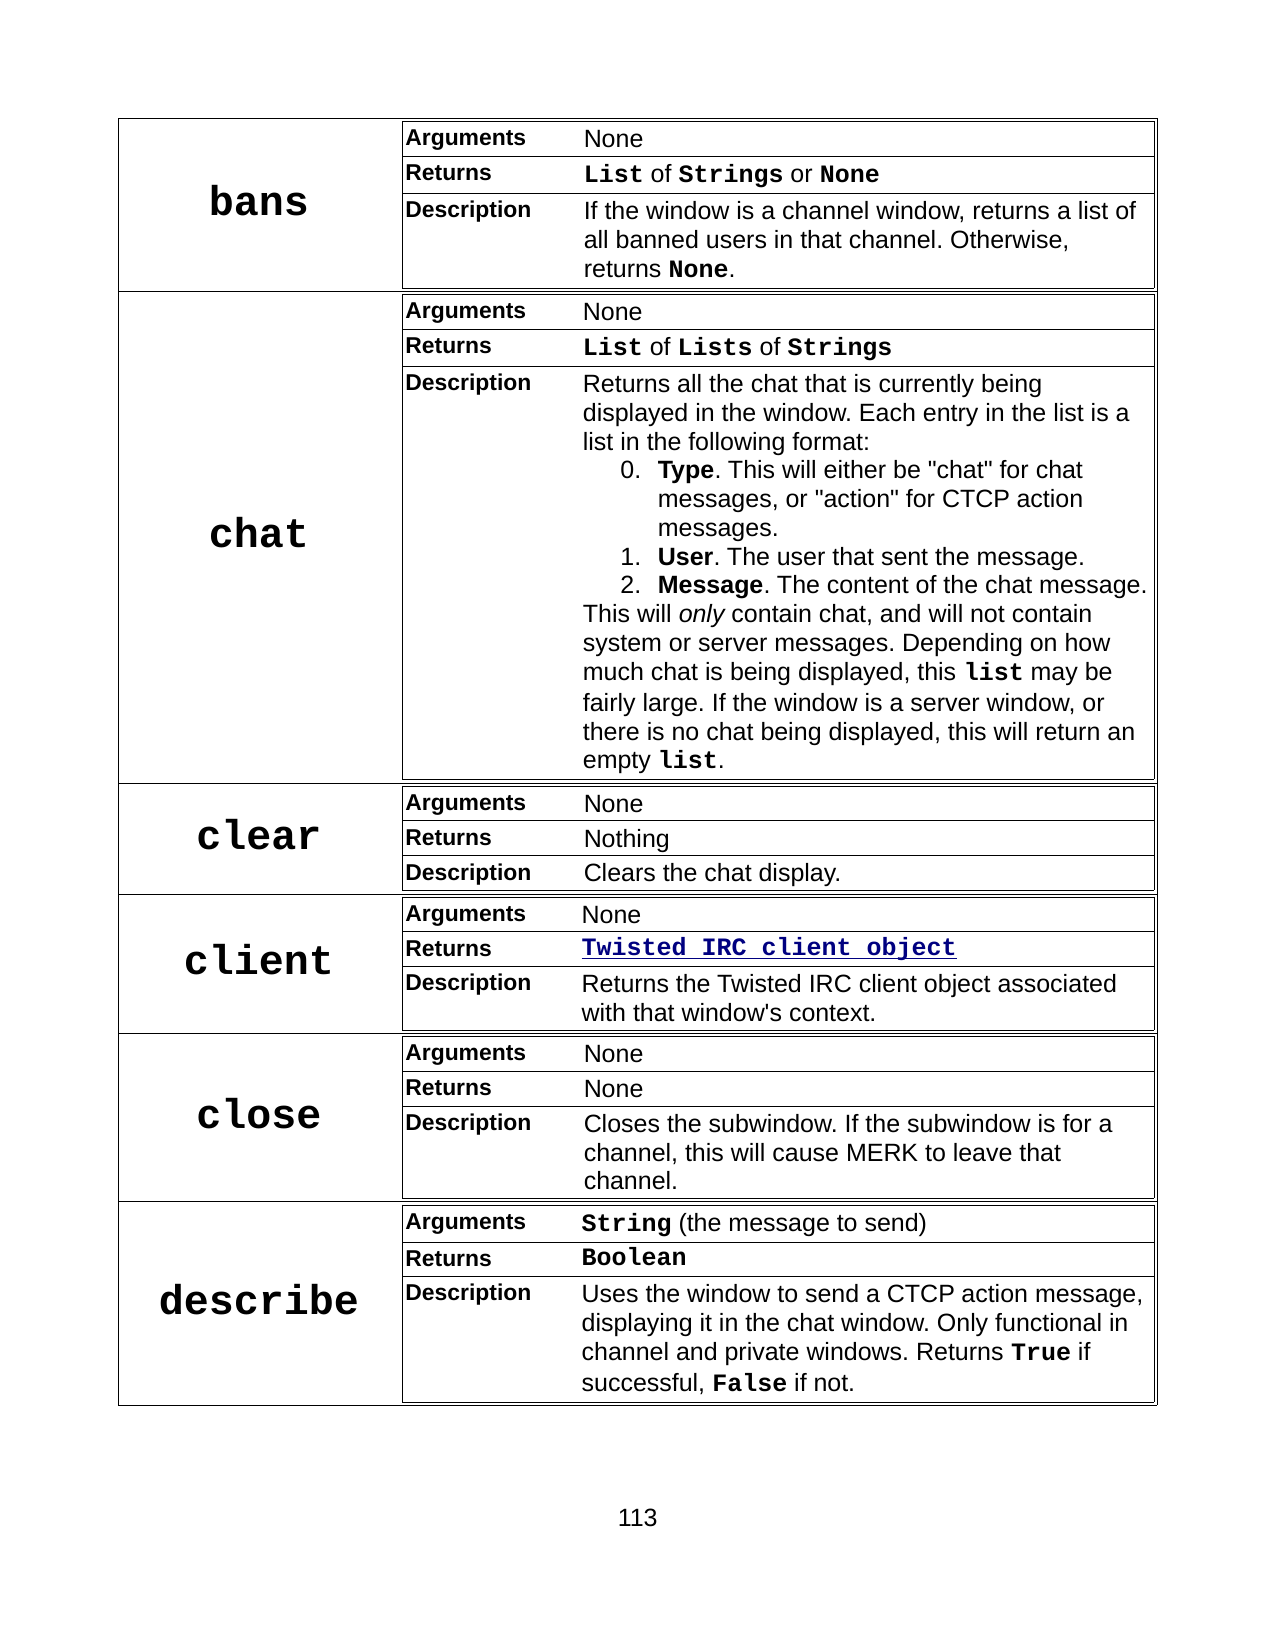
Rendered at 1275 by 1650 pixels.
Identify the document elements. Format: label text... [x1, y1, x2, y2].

table_cell If the window is a channel window, returns a list of all banned users in that channel. Otherwise, returns None. [581, 194, 1154, 288]
table_cell [399, 784, 1157, 893]
table_header String (the message to send) [578, 1206, 1154, 1242]
table_cell Returns [403, 330, 580, 366]
table_cell List of Strings or None [581, 157, 1154, 193]
table_cell Returns [403, 932, 578, 966]
table_cell Clears the chat display. [581, 856, 1154, 890]
table_cell Description [403, 194, 581, 288]
table_cell Description [403, 1277, 578, 1402]
table_cell Boolean [578, 1243, 1154, 1276]
table_header None [580, 295, 1154, 329]
table_cell Nothing [581, 821, 1154, 855]
table_cell Returns [403, 1072, 581, 1106]
table_cell Description [403, 1107, 581, 1198]
table_cell Returns all the chat that is currently being displayed in the window. Each entry in the list is a list in the following format: Type. This will either be "chat" for chat messages, or "action" for CTCP action messages. User. The user that sent the message. Message. The content of the chat message. This will only contain chat, and will not contain system or server messages. Depending on how much chat is being displayed, this list may be fairly large. If the window is a server window, or there is no chat being displayed, this will return an empty list. [580, 367, 1154, 779]
table_cell bans [119, 119, 399, 291]
table_cell describe [119, 1202, 399, 1405]
table_header Arguments [403, 898, 578, 931]
table_cell [399, 895, 1157, 1033]
table_cell Description [403, 856, 581, 890]
table_cell clear [119, 784, 399, 893]
table_header None [581, 122, 1154, 156]
table_cell client [119, 895, 399, 1033]
table_cell [399, 1202, 1157, 1405]
table_header Arguments [403, 122, 581, 156]
table_cell Returns the Twisted IRC client object associated with that window's context. [578, 967, 1154, 1029]
table_cell Returns [403, 821, 581, 855]
table_cell [399, 119, 1157, 291]
table_cell Description [403, 367, 580, 779]
table_cell Twisted IRC client object [578, 932, 1154, 966]
table_header Arguments [403, 1206, 578, 1242]
table_cell Uses the window to send a CTCP action message, displaying it in the chat window. Only functional in channel and private windows. Returns True if successful, False if not. [578, 1277, 1154, 1402]
table_cell None [581, 1072, 1154, 1106]
table_cell Returns [403, 1243, 578, 1276]
table_header Arguments [403, 1037, 581, 1071]
table_cell Returns [403, 157, 581, 193]
table_cell [399, 292, 1157, 782]
table_header None [578, 898, 1154, 931]
table_cell Closes the subwindow. If the subwindow is for a channel, this will cause MERK to leave that channel. [581, 1107, 1154, 1198]
table_cell List of Lists of Strings [580, 330, 1154, 366]
table_header Arguments [403, 295, 580, 329]
table_cell Description [403, 967, 578, 1029]
table_header None [581, 787, 1154, 820]
table_cell close [119, 1034, 399, 1201]
table_cell [399, 1034, 1157, 1201]
table_header Arguments [403, 787, 581, 820]
table_header None [581, 1037, 1154, 1071]
table_cell chat [119, 292, 399, 782]
